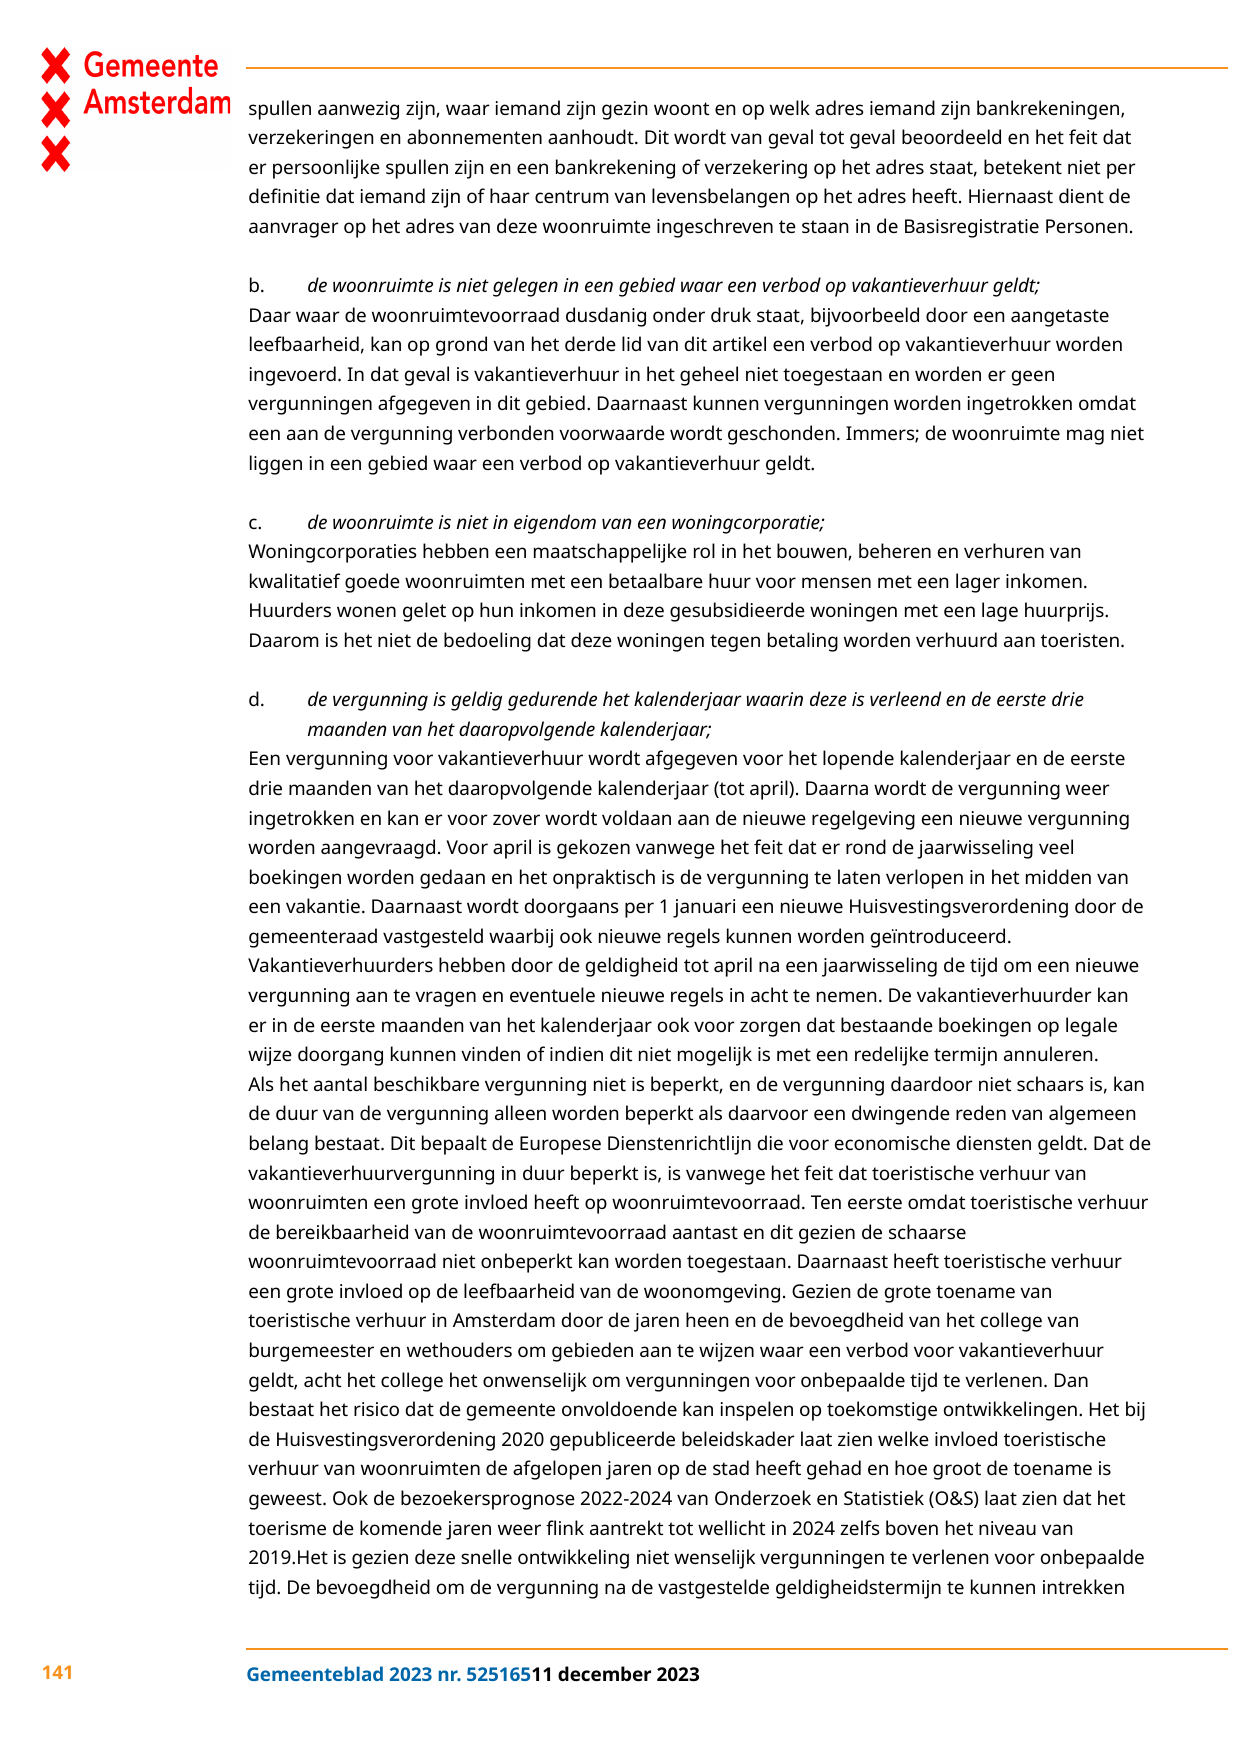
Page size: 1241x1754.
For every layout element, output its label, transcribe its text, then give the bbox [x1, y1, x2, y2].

list de vergunning is geldig gedurende het kalenderjaar waarin deze is verleend en de eerste drie maanden van het daaropvolgende kalenderjaar; [248, 686, 1152, 742]
text Woningcorporaties hebben een maatschappelijke rol in het bouwen, beheren en verhuren van kwalitatief goede woonruimten met een betaalbare huur voor mensen met een lager inkomen. Huurders wonen gelet op hun inkomen in deze gesubsidieerde woningen met een lage huurprijs. Daarom is het niet de bedoeling dat deze woningen tegen betaling worden verhuurd aan toeristen. [248, 538, 1152, 653]
list de woonruimte is niet gelegen in een gebied waar een verbod op vakantieverhuur geldt; [248, 272, 1152, 298]
text Een vergunning voor vakantieverhuur wordt afgegeven voor het lopende kalenderjaar en de eerste drie maanden van het daaropvolgende kalenderjaar (tot april). Daarna wordt de vergunning weer ingetrokken en kan er voor zover wordt voldaan aan de nieuwe regelgeving een nieuwe vergunning worden aangevraagd. Voor april is gekozen vanwege het feit dat er rond de jaarwisseling veel boekingen worden gedaan en het onpraktisch is de vergunning te laten verlopen in het midden van een vakantie. Daarnaast wordt doorgaans per 1 januari een nieuwe Huisvestingsverordening door de gemeenteraad vastgesteld waarbij ook nieuwe regels kunnen worden geïntroduceerd. Vakantieverhuurders hebben door de geldigheid tot april na een jaarwisseling de tijd om een nieuwe vergunning aan te vragen en eventuele nieuwe regels in acht te nemen. De vakantieverhuurder kan er in de eerste maanden van het kalenderjaar ook voor zorgen dat bestaande boekingen op legale wijze doorgang kunnen vinden of indien dit niet mogelijk is met een redelijke termijn annuleren. [248, 746, 1152, 1067]
text Daar waar de woonruimtevoorraad dusdanig onder druk staat, bijvoorbeeld door een aangetaste leefbaarheid, kan op grond van het derde lid van dit artikel een verbod op vakantieverhuur worden ingevoerd. In dat geval is vakantieverhuur in het geheel niet toegestaan en worden er geen vergunningen afgegeven in dit gebied. Daarnaast kunnen vergunningen worden ingetrokken omdat een aan de vergunning verbonden voorwaarde wordt geschonden. Immers; de woonruimte mag niet liggen in een gebied waar een verbod op vakantieverhuur geldt. [248, 302, 1152, 476]
text spullen aanwezig zijn, waar iemand zijn gezin woont en op welk adres iemand zijn bankrekeningen, verzekeringen en abonnementen aanhoudt. Dit wordt van geval tot geval beoordeeld en het feit dat er persoonlijke spullen zijn en een bankrekening of verzekering op het adres staat, betekent niet per definitie dat iemand zijn of haar centrum van levensbelangen op het adres heeft. Hiernaast dient de aanvrager op het adres van deze woonruimte ingeschreven te staan in de Basisregistratie Personen. [248, 95, 1152, 239]
text Als het aantal beschikbare vergunning niet is beperkt, en de vergunning daardoor niet schaars is, kan de duur van de vergunning alleen worden beperkt als daarvoor een dwingende reden van algemeen belang bestaat. Dit bepaalt de Europese Dienstenrichtlijn die voor economische diensten geldt. Dat de vakantieverhuurvergunning in duur beperkt is, is vanwege het feit dat toeristische verhuur van woonruimten een grote invloed heeft op woonruimtevoorraad. Ten eerste omdat toeristische verhuur de bereikbaarheid van de woonruimtevoorraad aantast en dit gezien de schaarse woonruimtevoorraad niet onbeperkt kan worden toegestaan. Daarnaast heeft toeristische verhuur een grote invloed op de leefbaarheid van de woonomgeving. Gezien de grote toename van toeristische verhuur in Amsterdam door de jaren heen en de bevoegdheid van het college van burgemeester en wethouders om gebieden aan te wijzen waar een verbod voor vakantieverhuur geldt, acht het college het onwenselijk om vergunningen voor onbepaalde tijd te verlenen. Dan bestaat het risico dat de gemeente onvoldoende kan inspelen op toekomstige ontwikkelingen. Het bij de Huisvestingsverordening 2020 gepubliceerde beleidskader laat zien welke invloed toeristische verhuur van woonruimten de afgelopen jaren op de stad heeft gehad en hoe groot de toename is geweest. Ook de bezoekersprognose 2022-2024 van Onderzoek en Statistiek (O&S) laat zien dat het toerisme de komende jaren weer flink aantrekt tot wellicht in 2024 zelfs boven het niveau van 2019.Het is gezien deze snelle ontwikkeling niet wenselijk vergunningen te verlenen voor onbepaalde tijd. De bevoegdheid om de vergunning na de vastgestelde geldigheidstermijn te kunnen intrekken [248, 1071, 1152, 1600]
list de woonruimte is niet in eigendom van een woningcorporatie; [248, 509, 1152, 535]
picture [41, 47, 231, 172]
